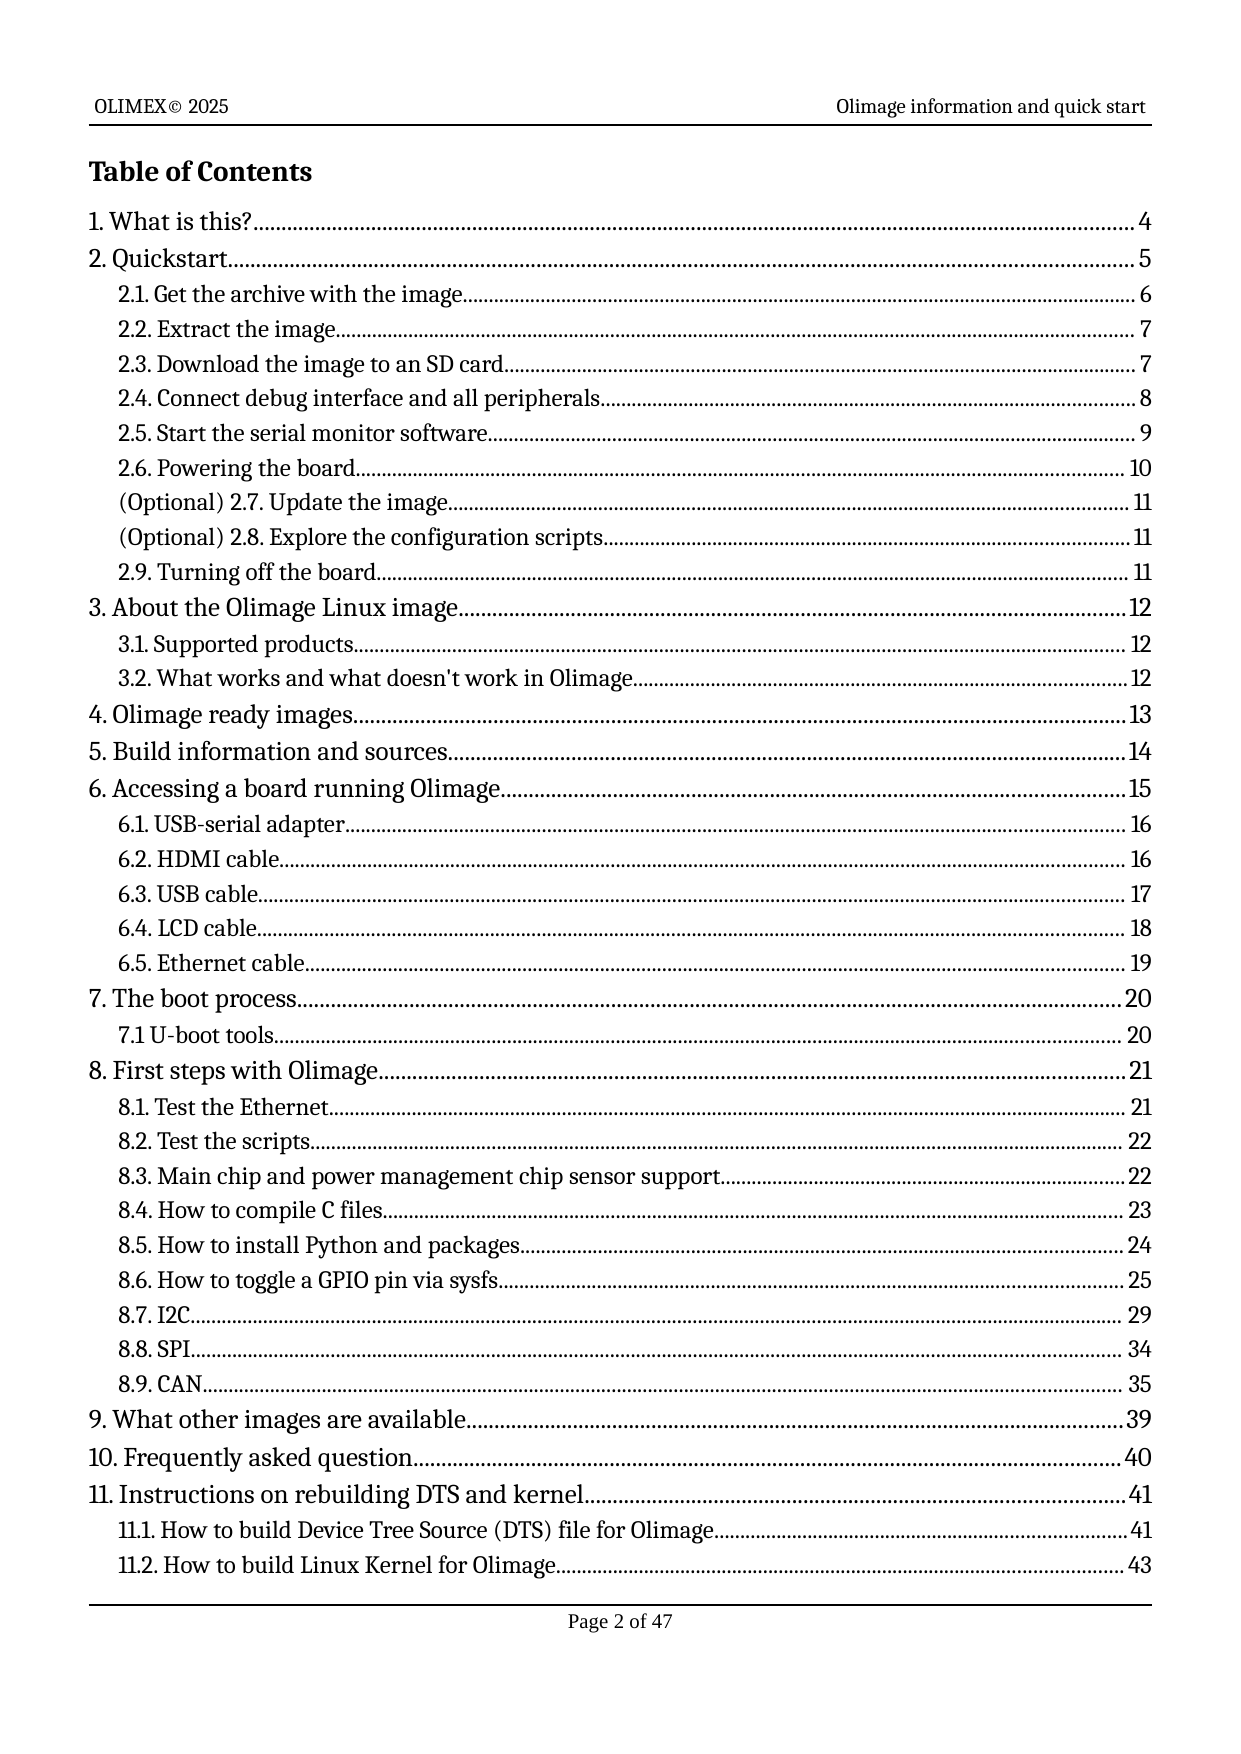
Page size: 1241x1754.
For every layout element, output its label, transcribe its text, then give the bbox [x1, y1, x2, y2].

text 9. What other images are available 39 [88, 1404, 1152, 1436]
text 11. Instructions on rebuilding DTS and kernel 41 [88, 1479, 1152, 1510]
text 10. Frequently asked question 40 [88, 1442, 1152, 1473]
subtitle Table of Contents [88, 155, 1152, 188]
text 2.2. Extract the image 7 [118, 315, 1152, 344]
text 8. First steps with Olimage 21 [88, 1055, 1152, 1086]
text 2.6. Powering the board 10 [118, 454, 1152, 482]
text 2.9. Turning off the board 11 [118, 558, 1152, 586]
text 2.5. Start the serial monitor software 9 [118, 419, 1152, 448]
text 2.3. Download the image to an SD card 7 [118, 349, 1152, 378]
text 8.9. CAN 35 [118, 1370, 1152, 1399]
text 6. Accessing a board running Olimage 15 [88, 773, 1152, 804]
text 2.4. Connect debug interface and all peripherals 8 [118, 384, 1152, 413]
text 8.4. How to compile C files 23 [118, 1196, 1152, 1225]
text 5. Build information and sources 14 [88, 736, 1152, 767]
text 2.1. Get the archive with the image 6 [118, 280, 1152, 309]
text (Optional) 2.8. Explore the configuration scripts 11 [118, 523, 1152, 552]
text 6.1. USB-serial adapter 16 [118, 810, 1152, 839]
text 11.2. How to build Linux Kernel for Olimage 43 [118, 1551, 1152, 1579]
text 7.1 U-boot tools 20 [118, 1021, 1152, 1049]
text 2. Quickstart 5 [88, 243, 1152, 274]
text 6.4. LCD cable 18 [118, 914, 1152, 943]
text 8.3. Main chip and power management chip sensor support 22 [118, 1162, 1152, 1191]
text 3. About the Olimage Linux image 12 [88, 592, 1152, 623]
text 6.3. USB cable 17 [118, 879, 1152, 908]
text 8.6. How to toggle a GPIO pin via sysfs 25 [118, 1266, 1152, 1294]
text 8.8. SPI 34 [118, 1335, 1152, 1364]
text 7. The boot process 20 [88, 983, 1152, 1015]
text 8.2. Test the scripts 22 [118, 1127, 1152, 1156]
text 4. Olimage ready images 13 [88, 699, 1152, 730]
text (Optional) 2.7. Update the image 11 [118, 488, 1152, 517]
text 3.2. What works and what doesn't work in Olimage 12 [118, 664, 1152, 693]
text 8.5. How to install Python and packages 24 [118, 1231, 1152, 1260]
text 6.2. HDMI cable 16 [118, 845, 1152, 873]
text 8.7. I2C 29 [118, 1301, 1152, 1329]
text 1. What is this? 4 [88, 206, 1152, 237]
text 8.1. Test the Ethernet 21 [118, 1092, 1152, 1121]
text 3.1. Supported products 12 [118, 629, 1152, 658]
text 11.1. How to build Device Tree Source (DTS) file for Olimage 41 [118, 1516, 1152, 1544]
text 6.5. Ethernet cable 19 [118, 949, 1152, 978]
